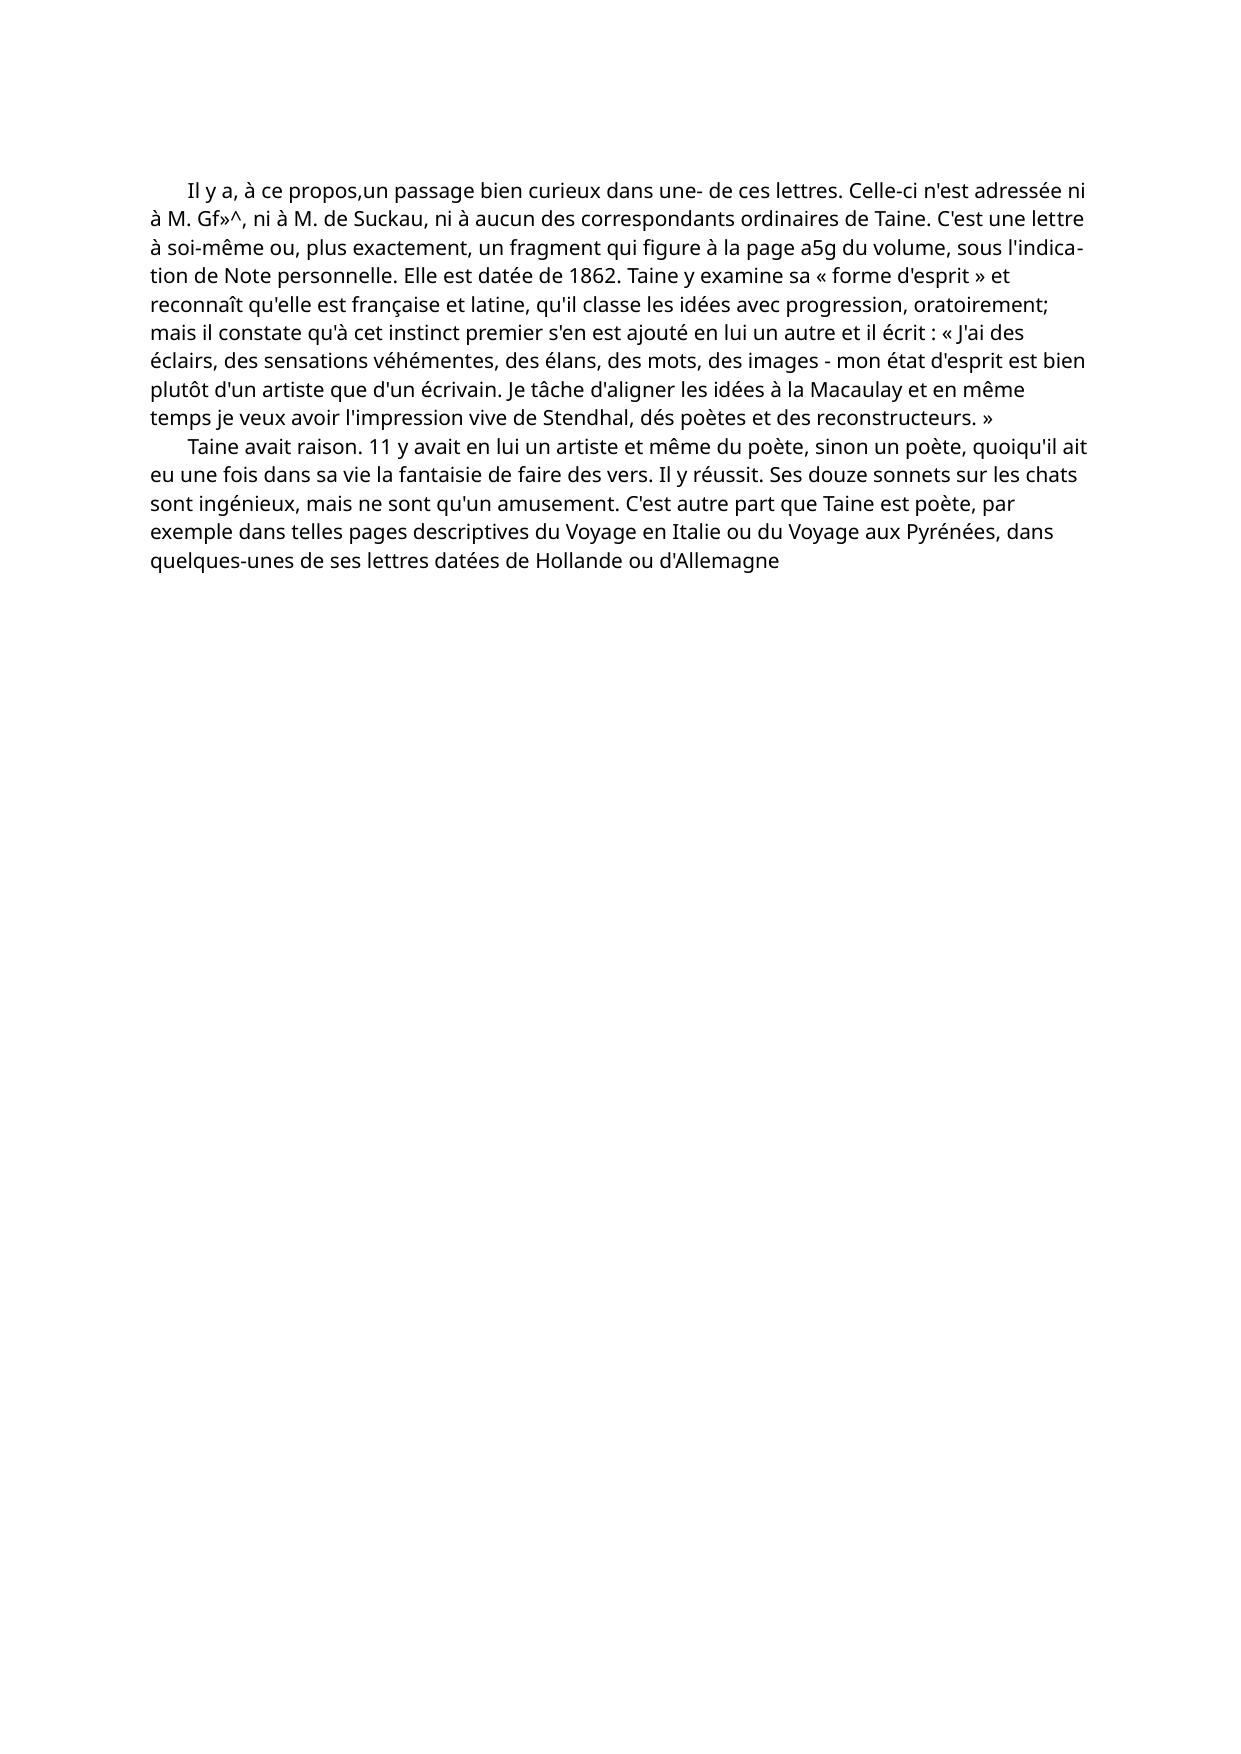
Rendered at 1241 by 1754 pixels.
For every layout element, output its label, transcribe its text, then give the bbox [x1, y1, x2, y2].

text Taine avait raison. 11 y avait en lui un artiste et même du poète, sinon un poète, quoiqu'il ait eu une fois dans sa vie la fantaisie de faire des vers. Il y réussit. Ses douze sonnets sur les chats sont ingénieux, mais ne sont qu'un amusement. C'est autre part que Taine est poète, par exemple dans telles pages descriptives du Voyage en Italie ou du Voyage aux Pyrénées, dans quelques-unes de ses lettres datées de Hollande ou d'Allemagne [150, 432, 1090, 574]
text Il y a, à ce propos,un passage bien curieux dans une- de ces lettres. Celle-ci n'est adressée ni à M. Gf»^, ni à M. de Suckau, ni à aucun des correspondants ordinaires de Taine. C'est une let­tre à soi-même ou, plus exactement, un fragment qui figure à la page a5g du volume, sous l'indica­tion de Note personnelle. Elle est datée de 1862. Taine y examine sa « forme d'esprit » et reconnaît qu'elle est française et latine, qu'il classe les idées avec progression, oratoirement; mais il constate qu'à cet instinct premier s'en est ajouté en lui un autre et il écrit : « J'ai des éclairs, des sensations véhémentes, des élans, des mots, des images - mon état d'esprit est bien plutôt d'un artiste que d'un écrivain. Je tâche d'aligner les idées à la Macaulay et en même temps je veux avoir l'impression vive de Stendhal, dés poètes et des reconstructeurs. » [150, 176, 1090, 432]
